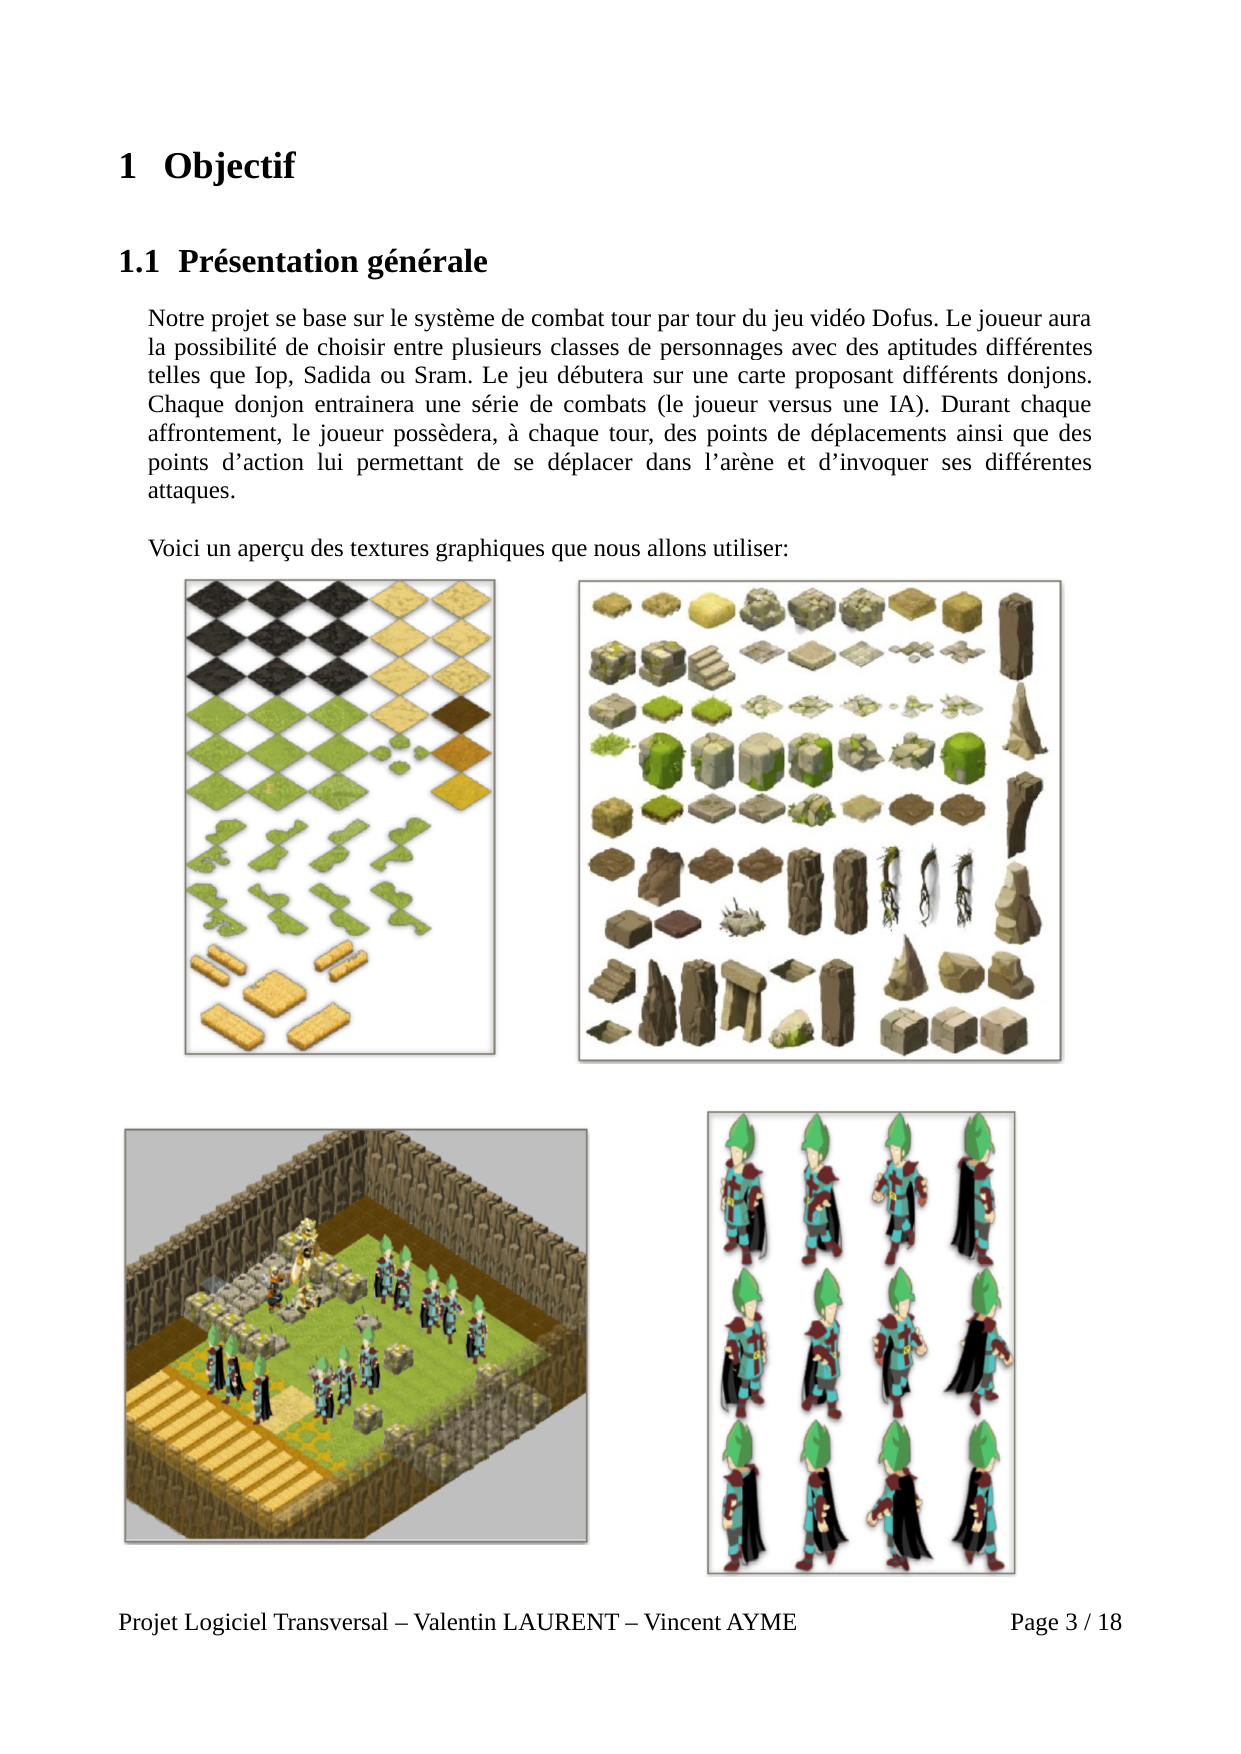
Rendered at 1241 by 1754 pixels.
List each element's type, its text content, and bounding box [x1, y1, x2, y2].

subtitle Présentation générale [118, 241, 1122, 279]
picture [573, 577, 1065, 1064]
picture [182, 573, 500, 1058]
text Voici un aperçu des textures graphiques que nous allons utiliser: [148, 533, 1093, 562]
text Notre projet se base sur le système de combat tour par tour du jeu vidéo Dofus. Le joueur aura la possibilité de choisir entre plusieurs classes de personnages avec des aptitudes différentes telles que Iop, Sadida ou Sram. Le jeu débutera sur une carte proposant différents donjons. Chaque donjon entrainera une série de combats (le joueur versus une IA). Durant chaque affrontement, le joueur possèdera, à chaque tour, des points de déplacements ainsi que des points d’action lui permettant de se déplacer dans l’arène et d’invoquer ses différentes attaques. [148, 303, 1093, 504]
picture [122, 1125, 590, 1545]
picture [705, 1110, 1018, 1577]
subtitle Objectif [118, 143, 1122, 187]
